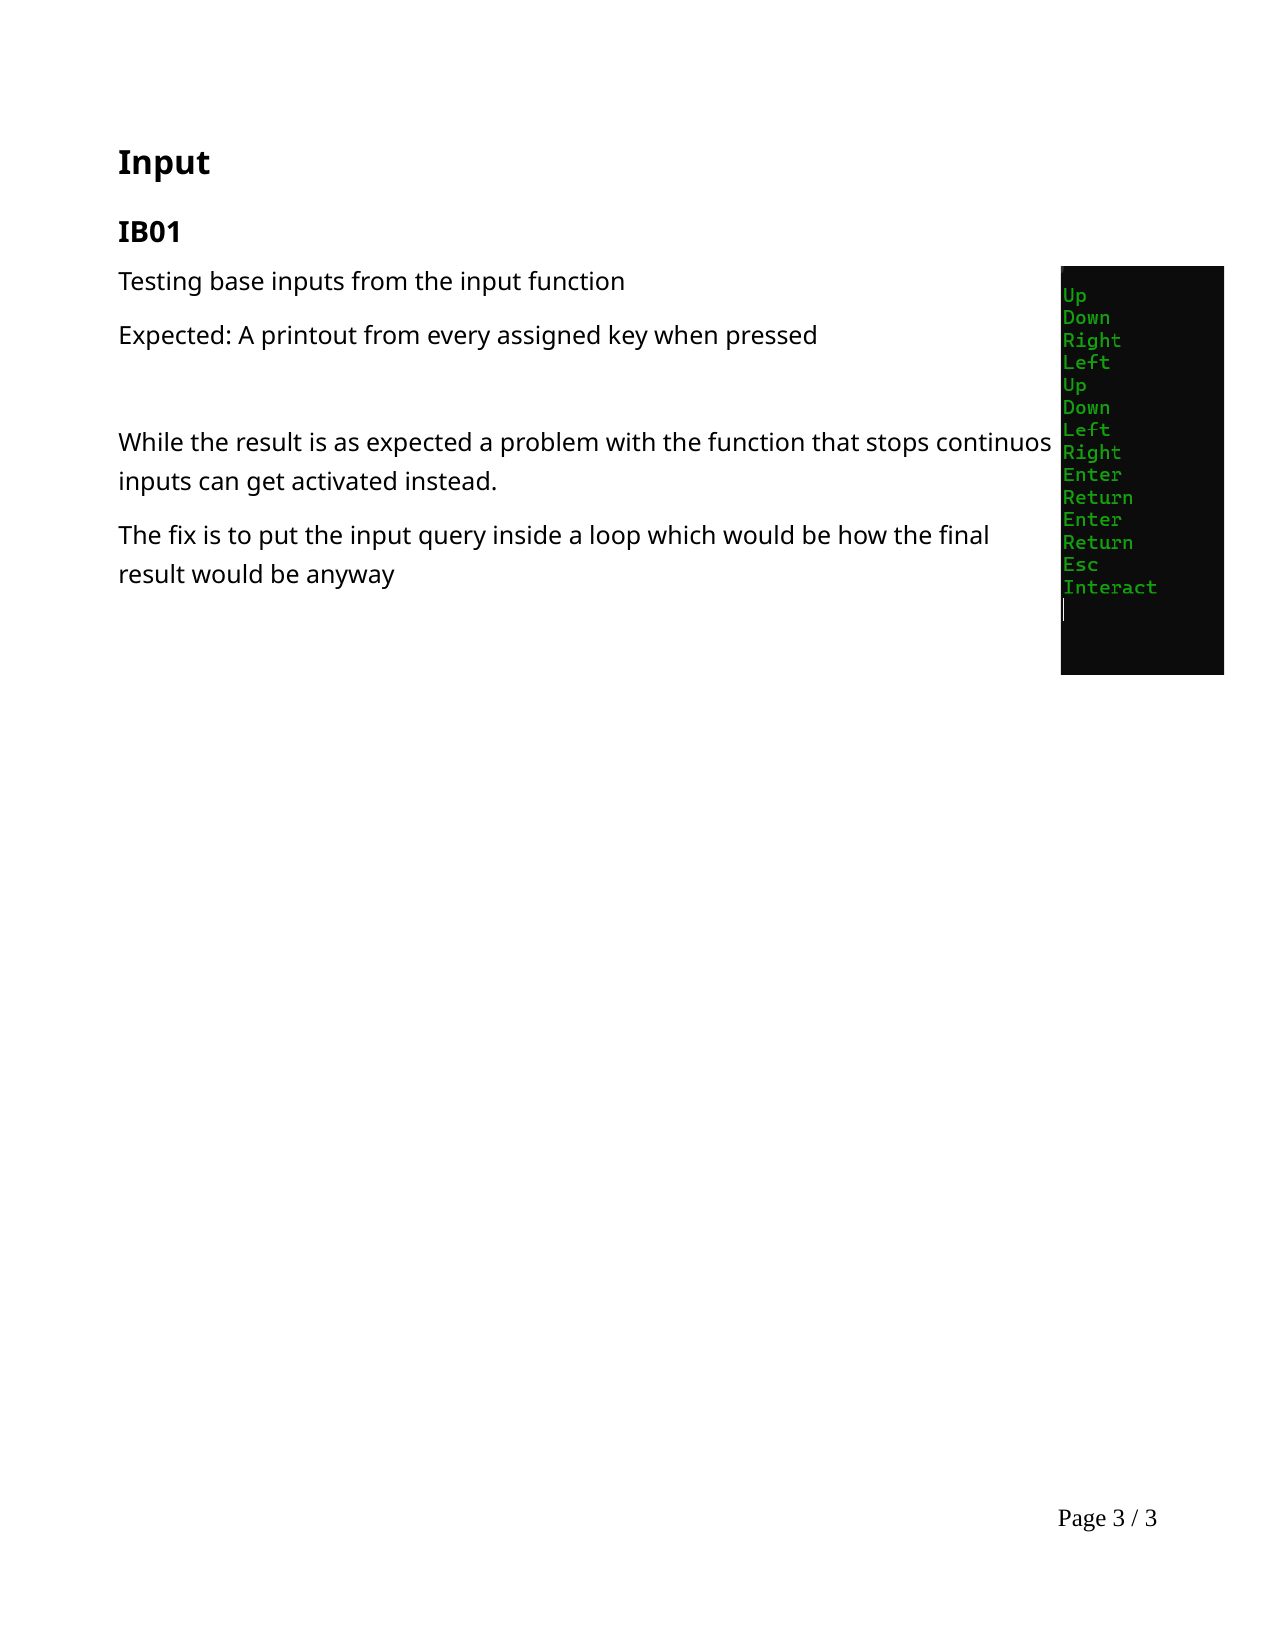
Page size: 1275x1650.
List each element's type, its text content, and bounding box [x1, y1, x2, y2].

text Testing base inputs from the input function [118, 264, 1157, 298]
picture [1060, 266, 1225, 675]
text While the result is as expected a problem with the function that stops continuos inputs can get activated instead. [118, 425, 1060, 498]
text Expected: A printout from every assigned key when pressed [118, 317, 1060, 351]
subtitle IB01 [118, 211, 1157, 251]
text The fix is to put the input query inside a loop which would be how the final result would be anyway [118, 518, 1060, 591]
subtitle Input [118, 139, 1157, 184]
